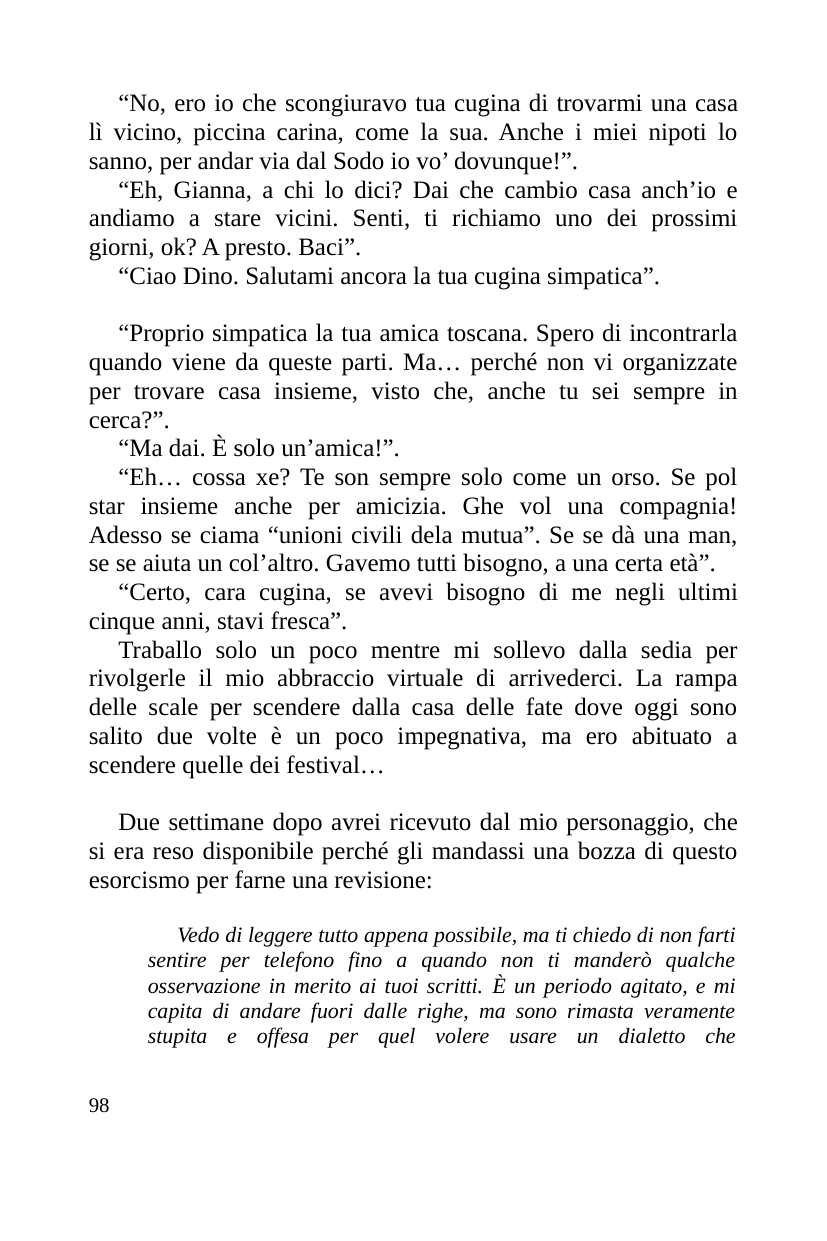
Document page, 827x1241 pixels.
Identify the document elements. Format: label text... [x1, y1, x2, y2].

text “Ciao Dino. Salutami ancora la tua cugina simpatica”. [88, 261, 738, 290]
text “Proprio simpatica la tua amica toscana. Spero di incontrarla quando viene da queste parti. Ma… perché non vi organizzate per trovare casa insieme, visto che, anche tu sei sempre in cerca?”. [88, 318, 738, 433]
text Traballo solo un poco mentre mi sollevo dalla sedia per rivolgerle il mio abbraccio virtuale di arrivederci. La rampa delle scale per scendere dalla casa delle fate dove oggi sono salito due volte è un poco impegnativa, ma ero abituato a scendere quelle dei festival… [88, 635, 738, 778]
text “Eh, Gianna, a chi lo dici? Dai che cambio casa anch’io e andiamo a stare vicini. Senti, ti richiamo uno dei prossimi giorni, ok? A presto. Baci”. [88, 175, 738, 261]
text Due settimane dopo avrei ricevuto dal mio personaggio, che si era reso disponibile perché gli mandassi una bozza di questo esorcismo per farne una revisione: [88, 807, 738, 893]
text “No, ero io che scongiuravo tua cugina di trovarmi una casa lì vicino, piccina carina, come la sua. Anche i miei nipoti lo sanno, per andar via dal Sodo io vo’ dovunque!”. [88, 88, 738, 175]
text “Certo, cara cugina, se avevi bisogno di me negli ultimi cinque anni, stavi fresca”. [88, 577, 738, 635]
text “Eh… cossa xe? Te son sempre solo come un orso. Se pol star insieme anche per amicizia. Ghe vol una compagnia! Adesso se ciama “unioni civili dela mutua”. Se se dà una man, se se aiuta un col’altro. Gavemo tutti bisogno, a una certa età”. [88, 462, 738, 577]
text “Ma dai. è solo un’amica!”. [88, 433, 738, 462]
text Vedo di leggere tutto appena possibile, ma ti chiedo di non farti sentire per telefono fino a quando non ti manderò qualche osservazione in merito ai tuoi scritti. è un periodo agitato, e mi capita di andare fuori dalle righe, ma sono rimasta veramente stupita e offesa per quel volere usare un dialetto che [148, 922, 738, 1048]
